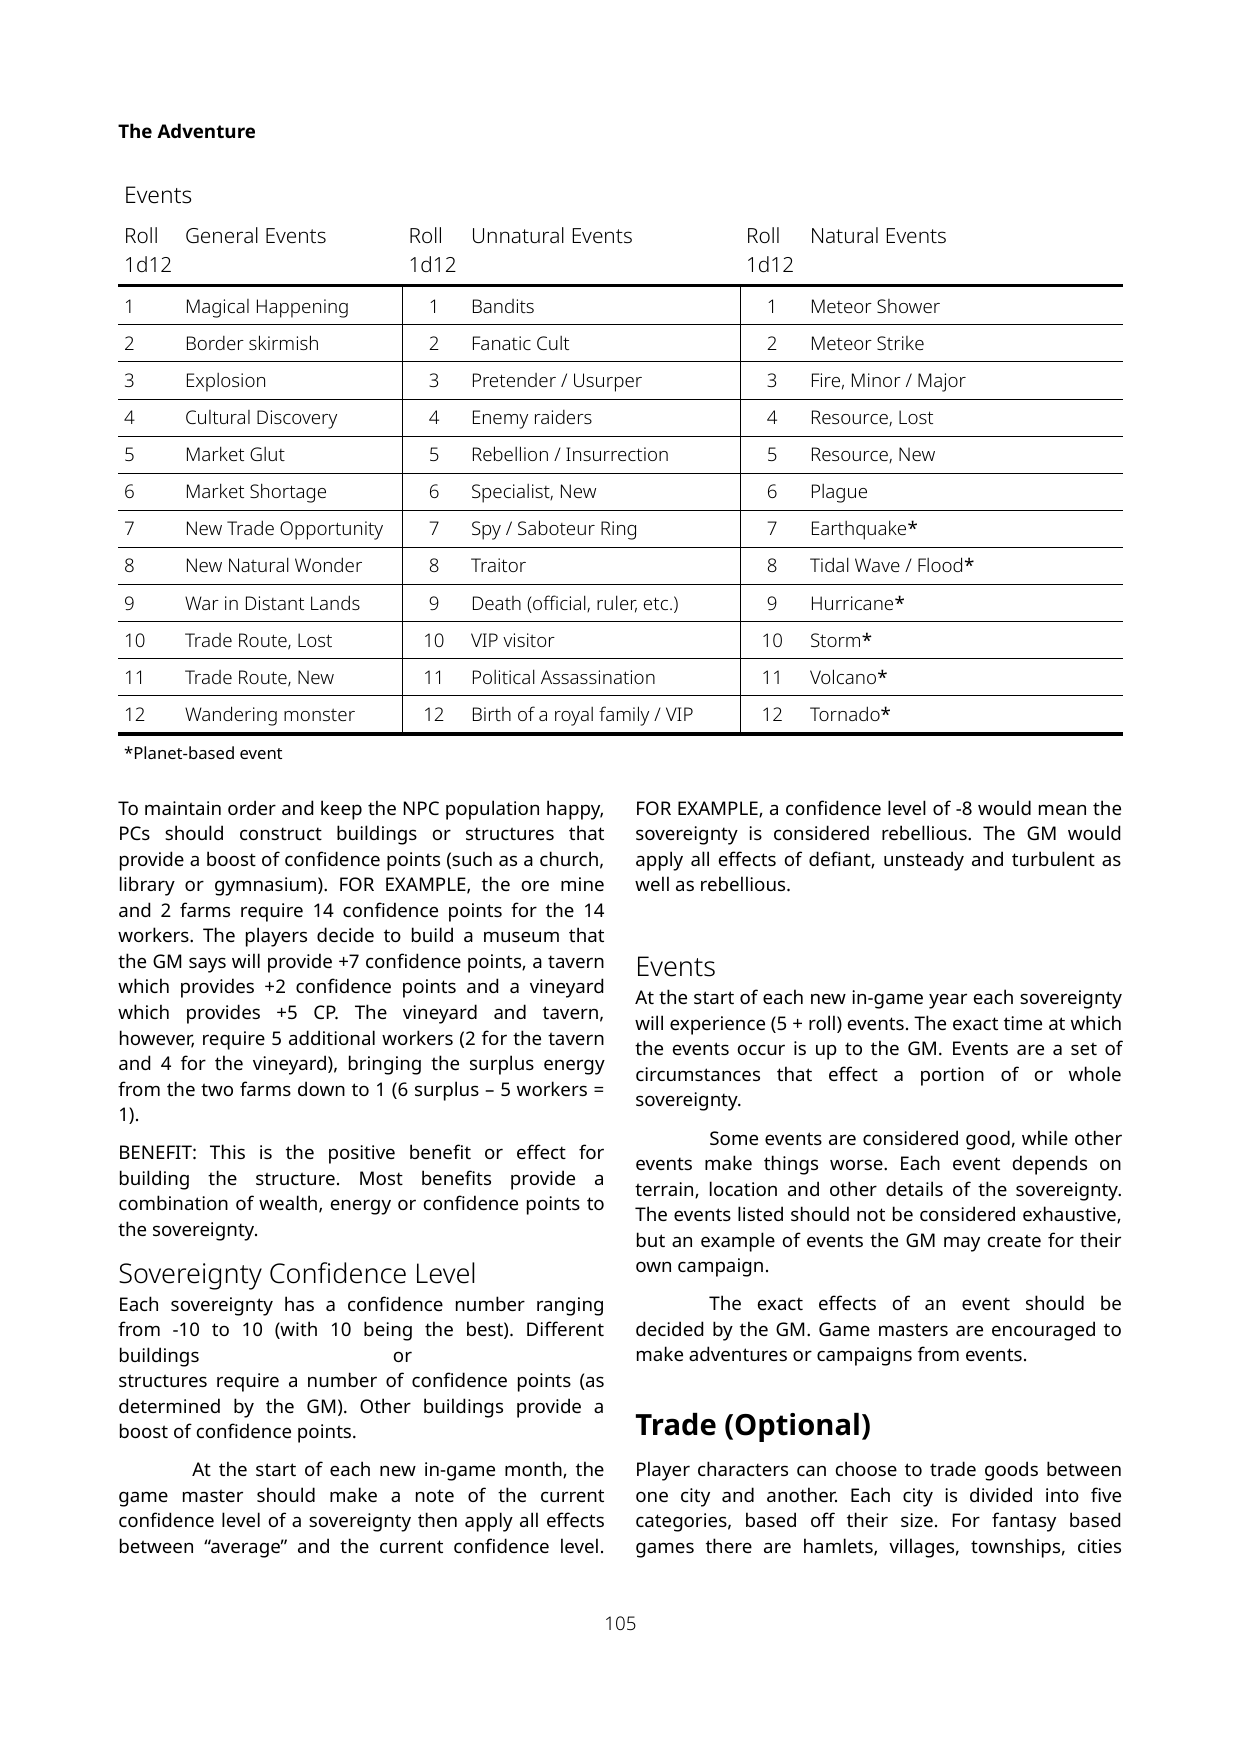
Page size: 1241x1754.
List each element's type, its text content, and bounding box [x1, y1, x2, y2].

table_cell Wandering monster [179, 696, 402, 732]
table_cell 7 [118, 511, 179, 547]
table_cell 9 [403, 585, 465, 621]
text Some events are considered good, while other events make things worse. Each event depends on terrain, location and other details of the sovereignty. The events listed should not be considered exhaustive, but an example of events the GM may create for their own campaign. [635, 1125, 1122, 1278]
table_cell Market Glut [179, 437, 402, 473]
table_cell 3 [118, 362, 179, 398]
table_cell 1 [403, 287, 465, 324]
table_cell 6 [741, 474, 804, 510]
table_cell 8 [741, 548, 804, 584]
table_cell Volcano* [804, 659, 1123, 695]
text FOR EXAMPLE, a confidence level of -8 would mean the sovereignty is considered rebellious. The GM would apply all effects of defiant, unsteady and turbulent as well as rebellious. [635, 795, 1122, 897]
table_cell Political Assassination [465, 659, 740, 695]
table_cell War in Distant Lands [179, 585, 402, 621]
table_cell 4 [741, 400, 804, 436]
table_cell 5 [741, 437, 804, 473]
table_cell Spy / Saboteur Ring [465, 511, 740, 547]
text BENEFIT: This is the positive benefit or effect for building the structure. Most benefits provide a combination of wealth, energy or confidence points to the sovereignty. [118, 1139, 605, 1242]
table_cell Storm* [804, 622, 1123, 658]
table_cell *Planet-based event [118, 736, 1123, 770]
table_cell Trade Route, New [179, 659, 402, 695]
table_cell Tidal Wave / Flood* [804, 548, 1123, 584]
text At the start of each new in-game year each sovereignty will experience (5 + roll) events. The exact time at which the events occur is up to the GM. Events are a set of circumstances that effect a portion of or whole sovereignty. [635, 985, 1122, 1112]
table_cell 6 [403, 474, 465, 510]
table_cell Fanatic Cult [465, 325, 740, 361]
table_cell 9 [118, 585, 179, 621]
table_cell Bandits [465, 287, 740, 324]
table_cell 2 [403, 325, 465, 361]
table_cell New Natural Wonder [179, 548, 402, 584]
table_cell Roll 1d12 [403, 216, 465, 284]
table_cell 12 [118, 696, 179, 732]
table_cell Pretender / Usurper [465, 362, 740, 398]
table_cell 8 [118, 548, 179, 584]
table_cell 10 [403, 622, 465, 658]
table_cell 10 [118, 622, 179, 658]
table_header Events [118, 173, 1123, 216]
table_cell 4 [403, 400, 465, 436]
table_cell 1 [741, 287, 804, 324]
table_cell 5 [118, 437, 179, 473]
table_cell Plague [804, 474, 1123, 510]
table_cell 3 [741, 362, 804, 398]
table_cell Hurricane* [804, 585, 1123, 621]
table_cell 6 [118, 474, 179, 510]
table_cell 7 [403, 511, 465, 547]
table_cell 11 [118, 659, 179, 695]
table_cell Fire, Minor / Major [804, 362, 1123, 398]
table_cell Explosion [179, 362, 402, 398]
table_cell Enemy raiders [465, 400, 740, 436]
text To maintain order and keep the NPC population happy, PCs should construct buildings or structures that provide a boost of confidence points (such as a church, library or gymnasium). FOR EXAMPLE, the ore mine and 2 farms require 14 confidence points for the 14 workers. The players decide to build a museum that the GM says will provide +7 confidence points, a tavern which provides +2 confidence points and a vineyard which provides +5 CP. The vineyard and tavern, however, require 5 additional workers (2 for the tavern and 4 for the vineyard), bringing the surplus energy from the two farms down to 1 (6 surplus – 5 workers = 1). [118, 795, 605, 1127]
table_cell Tornado* [804, 696, 1123, 732]
subtitle Trade (Optional) [635, 1404, 1122, 1444]
table_cell 12 [741, 696, 804, 732]
table_cell Natural Events [804, 216, 1123, 284]
table_cell 7 [741, 511, 804, 547]
text Each sovereignty has a confidence number ranging from -10 to 10 (with 10 being the best). Different buildings or structures require a number of confidence points (as determined by the GM). Other buildings provide a boost of confidence points. [118, 1291, 605, 1444]
text Sovereignty Confidence Level [118, 1254, 605, 1291]
table_cell Earthquake* [804, 511, 1123, 547]
table_cell Border skirmish [179, 325, 402, 361]
table_cell Birth of a royal family / VIP [465, 696, 740, 732]
table_cell Rebellion / Insurrection [465, 437, 740, 473]
table_cell Resource, New [804, 437, 1123, 473]
table_cell 5 [403, 437, 465, 473]
table_cell Magical Happening [179, 287, 402, 324]
table_cell Unnatural Events [465, 216, 740, 284]
table_cell 10 [741, 622, 804, 658]
table_cell Specialist, New [465, 474, 740, 510]
table_cell Trade Route, Lost [179, 622, 402, 658]
text Player characters can choose to trade goods between one city and another. Each city is divided into five categories, based off their size. For fantasy based games there are hamlets, villages, townships, cities [635, 1457, 1122, 1559]
table_cell 11 [741, 659, 804, 695]
table_cell Traitor [465, 548, 740, 584]
table_cell Roll 1d12 [118, 216, 179, 284]
table_cell Resource, Lost [804, 400, 1123, 436]
table_cell 9 [741, 585, 804, 621]
table_cell 8 [403, 548, 465, 584]
table_cell Meteor Shower [804, 287, 1123, 324]
text The exact effects of an event should be decided by the GM. Game masters are encouraged to make adventures or campaigns from events. [635, 1290, 1122, 1367]
text Events [635, 948, 1122, 985]
table_cell 11 [403, 659, 465, 695]
table_cell VIP visitor [465, 622, 740, 658]
table_cell 2 [741, 325, 804, 361]
table_cell New Trade Opportunity [179, 511, 402, 547]
table_cell General Events [179, 216, 402, 284]
table_cell Cultural Discovery [179, 400, 402, 436]
table_cell Roll 1d12 [740, 216, 804, 284]
table_cell Meteor Strike [804, 325, 1123, 361]
text At the start of each new in-game month, the game master should make a note of the current confidence level of a sovereignty then apply all effects between “average” and the current confidence level. [118, 1457, 605, 1559]
table_cell 3 [403, 362, 465, 398]
table_cell 2 [118, 325, 179, 361]
table_cell 1 [118, 287, 179, 324]
table_cell Death (official, ruler, etc.) [465, 585, 740, 621]
table_cell 12 [403, 696, 465, 732]
table_cell 4 [118, 400, 179, 436]
table_cell Market Shortage [179, 474, 402, 510]
